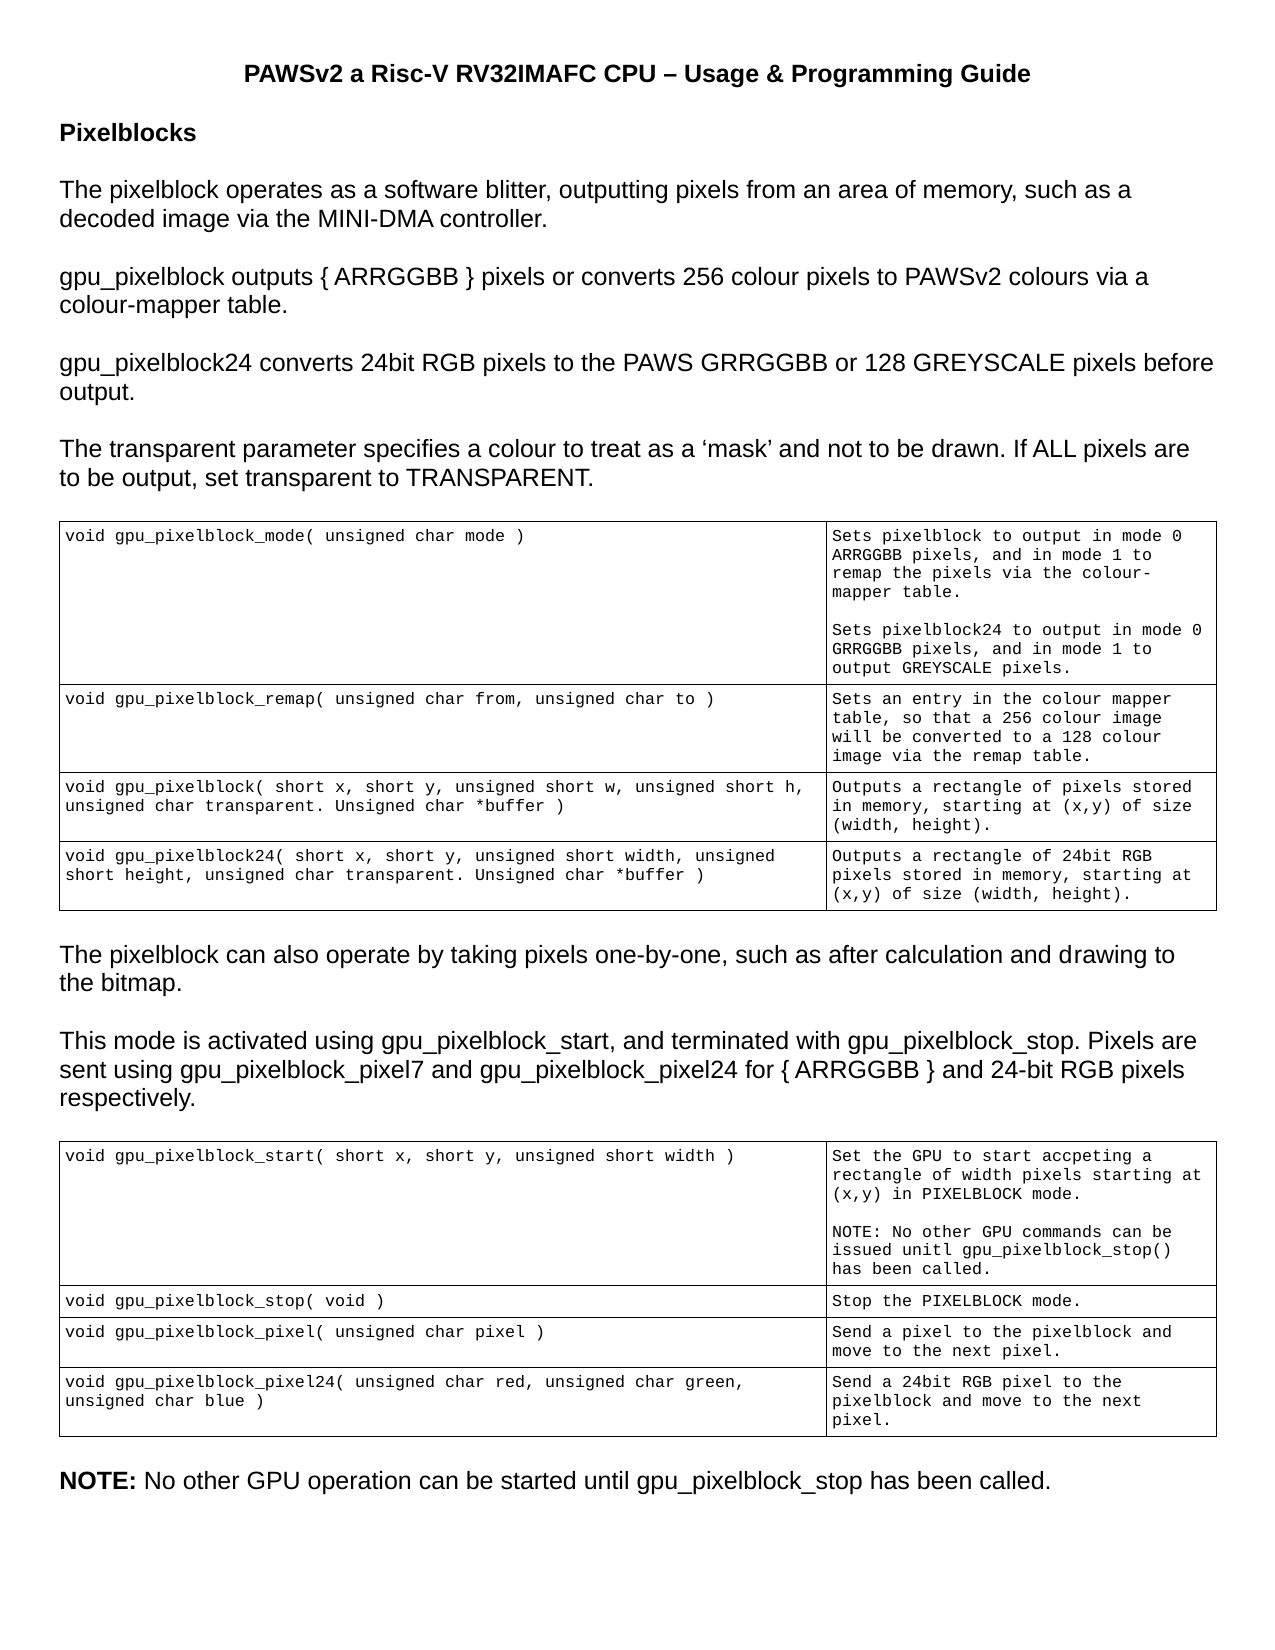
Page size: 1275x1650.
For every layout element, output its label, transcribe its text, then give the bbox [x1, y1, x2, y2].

text The pixelblock can also operate by taking pixels one-by-one, such as after calculation and drawing to the bitmap. [59, 940, 1216, 997]
table_cell Outputs a rectangle of 24bit RGB pixels stored in memory, starting at (x,y) of size (width, height). [827, 842, 1216, 910]
text This mode is activated using gpu_pixelblock_start, and terminated with gpu_pixelblock_stop. Pixels are sent using gpu_pixelblock_pixel7 and gpu_pixelblock_pixel24 for { ARRGGBB } and 24-bit RGB pixels respectively. [59, 1026, 1216, 1112]
table_header void gpu_pixelblock_mode( unsigned char mode ) [60, 522, 826, 684]
table_cell Sets an entry in the colour mapper table, so that a 256 colour image will be converted to a 128 colour image via the remap table. [827, 685, 1216, 772]
table_cell void gpu_pixelblock_remap( unsigned char from, unsigned char to ) [60, 685, 826, 772]
text gpu_pixelblock24 converts 24bit RGB pixels to the PAWS GRRGGBB or 128 GREYSCALE pixels before output. [59, 348, 1216, 406]
text NOTE: No other GPU operation can be started until gpu_pixelblock_stop has been called. [59, 1466, 1216, 1494]
table_header void gpu_pixelblock_start( short x, short y, unsigned short width ) [60, 1142, 826, 1285]
text gpu_pixelblock outputs { ARRGGBB } pixels or converts 256 colour pixels to PAWSv2 colours via a colour-mapper table. [59, 262, 1216, 319]
table_header Sets pixelblock to output in mode 0 ARRGGBB pixels, and in mode 1 to remap the pixels via the colour-mapper table. Sets pixelblock24 to output in mode 0 GRRGGBB pixels, and in mode 1 to output GREYSCALE pixels. [827, 522, 1216, 684]
table_cell void gpu_pixelblock_pixel24( unsigned char red, unsigned char green, unsigned char blue ) [60, 1368, 826, 1436]
table_cell Send a pixel to the pixelblock and move to the next pixel. [827, 1318, 1216, 1367]
text Pixelblocks [59, 118, 1216, 147]
table_cell void gpu_pixelblock24( short x, short y, unsigned short width, unsigned short height, unsigned char transparent. Unsigned char *buffer ) [60, 842, 826, 910]
table_header Set the GPU to start accpeting a rectangle of width pixels starting at (x,y) in PIXELBLOCK mode. NOTE: No other GPU commands can be issued unitl gpu_pixelblock_stop() has been called. [827, 1142, 1216, 1285]
table_cell void gpu_pixelblock( short x, short y, unsigned short w, unsigned short h, unsigned char transparent. Unsigned char *buffer ) [60, 773, 826, 841]
text The pixelblock operates as a software blitter, outputting pixels from an area of memory, such as a decoded image via the MINI-DMA controller. [59, 176, 1216, 233]
table_cell Outputs a rectangle of pixels stored in memory, starting at (x,y) of size (width, height). [827, 773, 1216, 841]
table_cell void gpu_pixelblock_stop( void ) [60, 1286, 826, 1317]
table_cell Stop the PIXELBLOCK mode. [827, 1286, 1216, 1317]
table_cell void gpu_pixelblock_pixel( unsigned char pixel ) [60, 1318, 826, 1367]
text The transparent parameter specifies a colour to treat as a ‘mask’ and not to be drawn. If ALL pixels are to be output, set transparent to TRANSPARENT. [59, 434, 1216, 492]
table_cell Send a 24bit RGB pixel to the pixelblock and move to the next pixel. [827, 1368, 1216, 1436]
